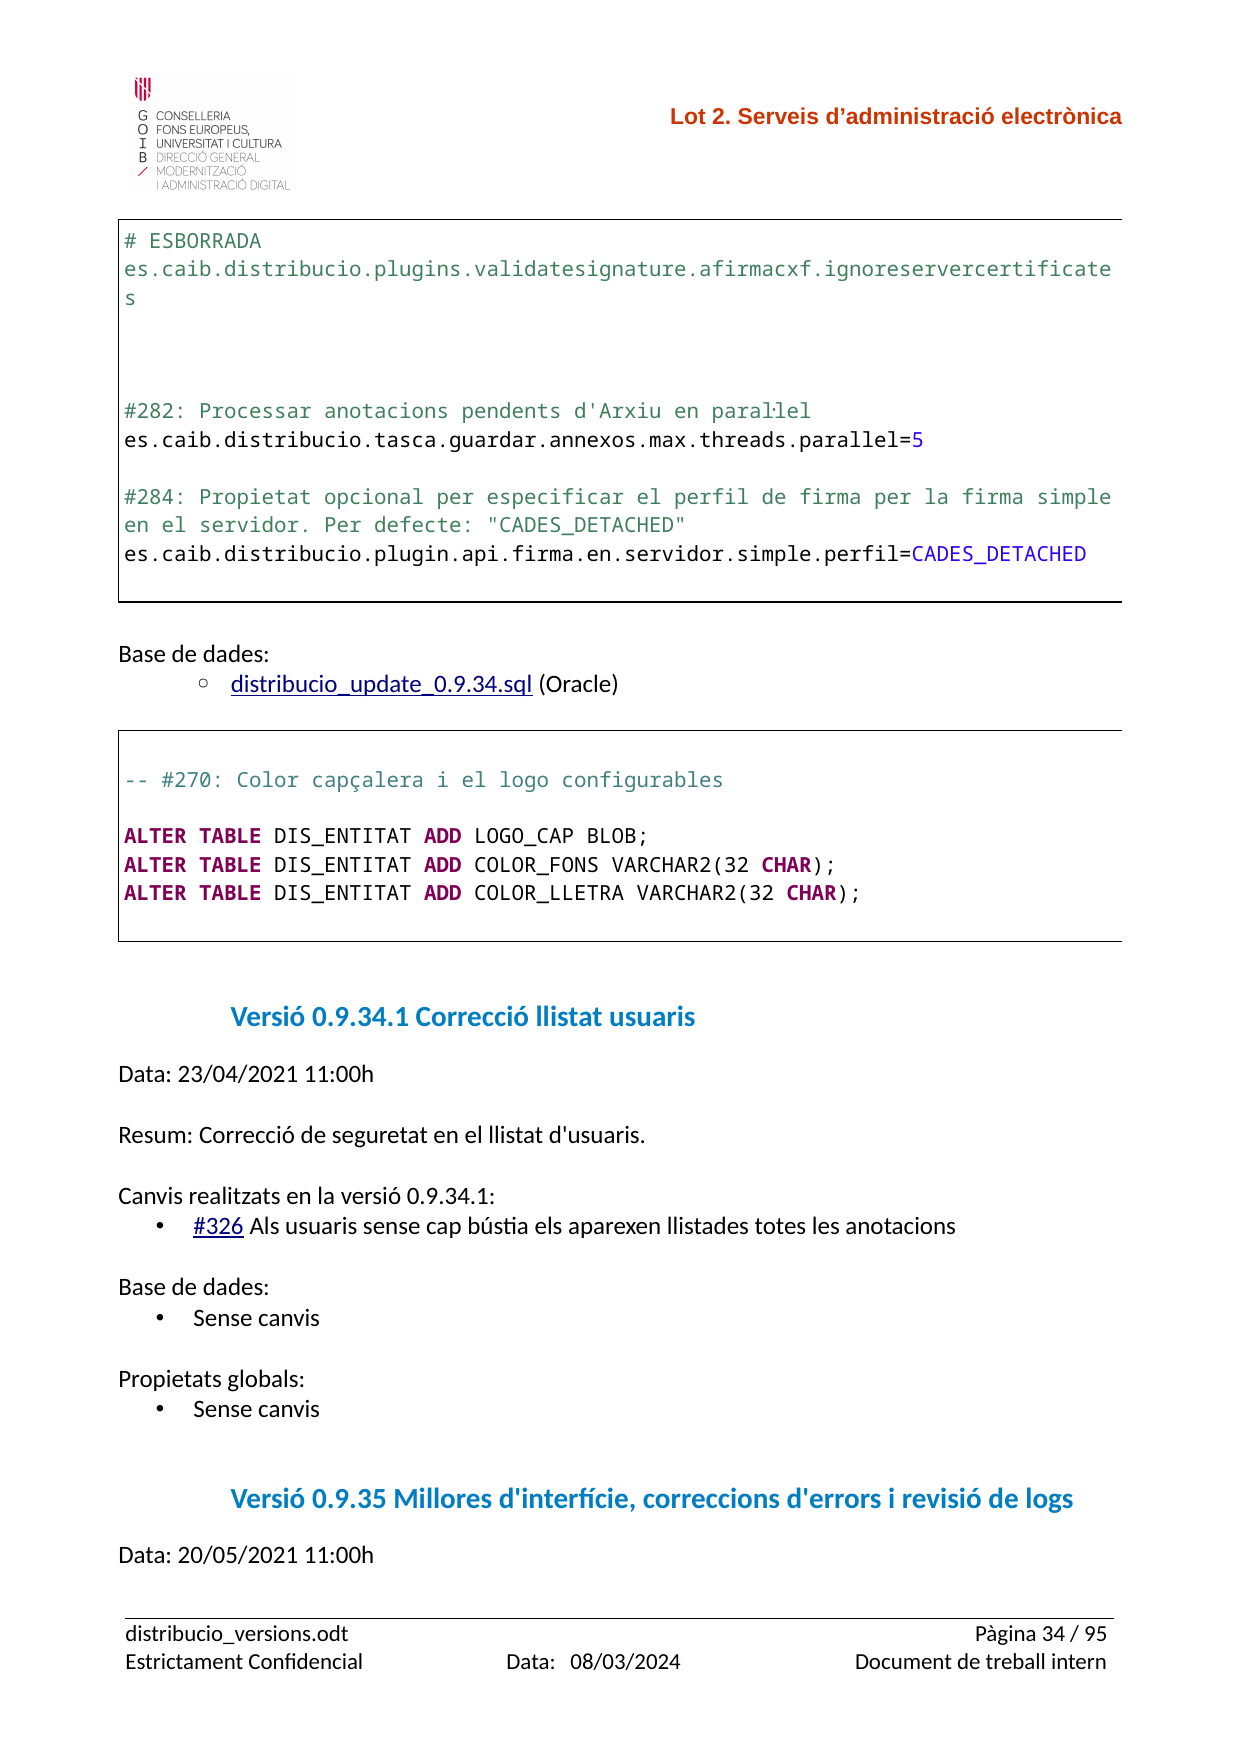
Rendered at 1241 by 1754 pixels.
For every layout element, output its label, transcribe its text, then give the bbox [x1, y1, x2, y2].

table_header # ESBORRADA es.caib.distribucio.plugins.validatesignature.afirmacxf.ignoreservercertificates #282: Processar anotacions pendents d'Arxiu en paral·lel es.caib.distribucio.tasca.guardar.annexos.max.threads.parallel=5 #284: Propietat opcional per especificar el perfil de firma per la firma simple en el servidor. Per defecte: "CADES_DETACHED" es.caib.distribucio.plugin.api.firma.en.servidor.simple.perfil=CADES_DETACHED [119, 220, 1122, 601]
list #326 Als usuaris sense cap bústia els aparexen llistades totes les anotacions [156, 1210, 1122, 1241]
text Resum: Correcció de seguretat en el llistat d'usuaris. [118, 1119, 1122, 1149]
list Sense canvis [156, 1393, 1122, 1424]
subtitle Versió 0.9.35 Millores d'interfície, correccions d'errors i revisió de logs [153, 1480, 1122, 1516]
text Base de dades: [118, 638, 1122, 668]
list Sense canvis [156, 1302, 1122, 1332]
text Canvis realitzats en la versió 0.9.34.1: [118, 1180, 1122, 1210]
text Propietats globals: [118, 1363, 1122, 1393]
picture [126, 70, 299, 197]
text Data: 20/05/2021 11:00h [118, 1539, 1122, 1570]
text Base de dades: [118, 1271, 1122, 1302]
text Data: 23/04/2021 11:00h [118, 1058, 1122, 1088]
subtitle Versió 0.9.34.1 Correcció llistat usuaris [153, 998, 1122, 1034]
list distribucio_update_0.9.34.sql (Oracle) [193, 668, 1122, 699]
table_header -- #270: Color capçalera i el logo configurables ALTER TABLE DIS_ENTITAT ADD LOGO_CAP BLOB; ALTER TABLE DIS_ENTITAT ADD COLOR_FONS VARCHAR2(32 CHAR); ALTER TABLE DIS_ENTITAT ADD COLOR_LLETRA VARCHAR2(32 CHAR); [119, 731, 1122, 941]
